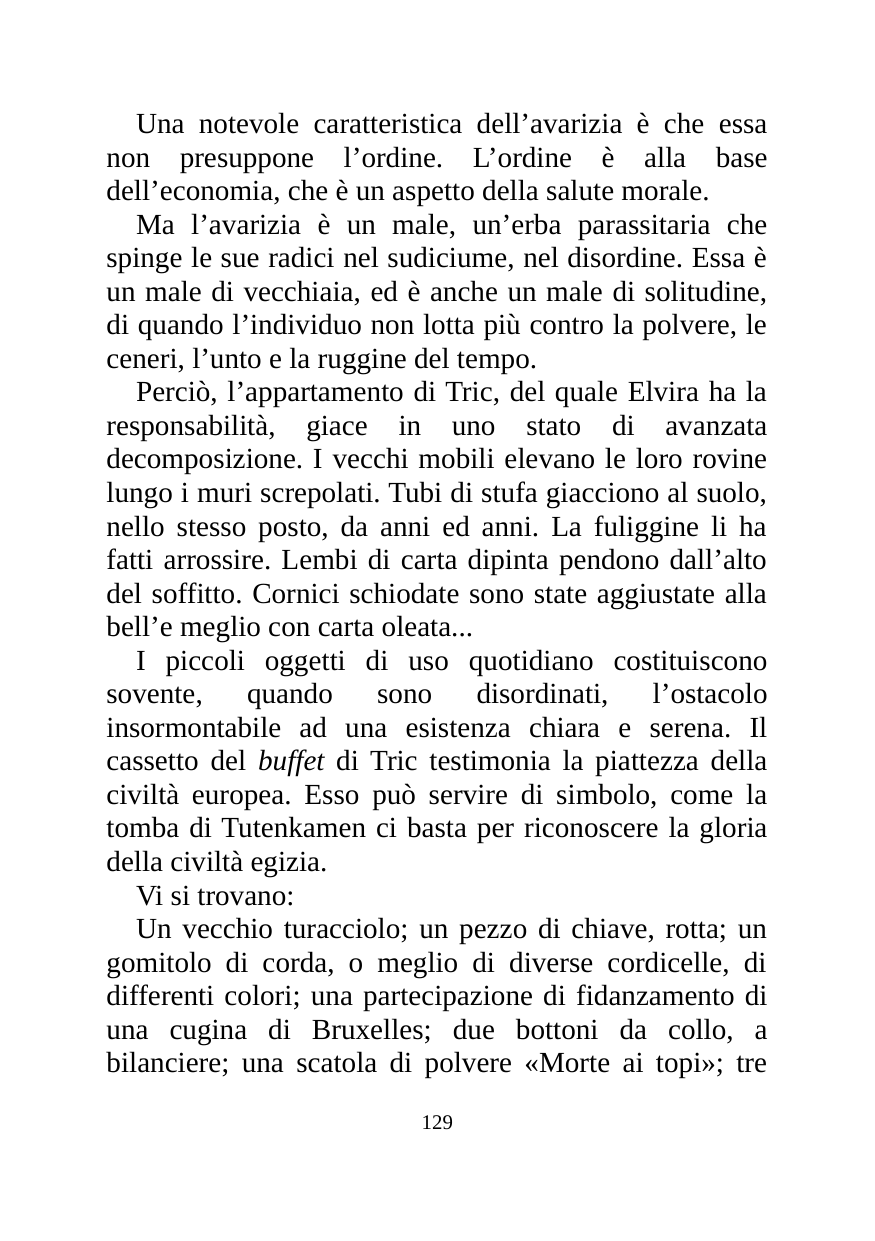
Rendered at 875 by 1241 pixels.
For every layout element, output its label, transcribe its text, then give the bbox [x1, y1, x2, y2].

text Ma l’avarizia è un male, un’erba parassitaria che spinge le sue radici nel sudiciume, nel disordine. Essa è un male di vecchiaia, ed è anche un male di solitudine, di quando l’individuo non lotta più contro la polvere, le ceneri, l’unto e la ruggine del tempo. [106, 207, 768, 374]
text I piccoli oggetti di uso quotidiano costituiscono sovente, quando sono disordinati, l’ostacolo insormontabile ad una esistenza chiara e serena. Il cassetto del buffet di Tric testimonia la piattezza della civiltà europea. Esso può servire di simbolo, come la tomba di Tutenkamen ci basta per riconoscere la gloria della civiltà egizia. [106, 643, 768, 878]
text Una notevole caratteristica dell’avarizia è che essa non presuppone l’ordine. L’ordine è alla base dell’economia, che è un aspetto della salute morale. [106, 106, 768, 207]
text Perciò, l’appartamento di Tric, del quale Elvira ha la responsabilità, giace in uno stato di avanzata decomposizione. I vecchi mobili elevano le loro rovine lungo i muri screpolati. Tubi di stufa giacciono al suolo, nello stesso posto, da anni ed anni. La fuliggine li ha fatti arrossire. Lembi di carta dipinta pendono dall’alto del soffitto. Cornici schiodate sono state aggiustate alla bell’e meglio con carta oleata... [106, 374, 768, 643]
text Vi si trovano: [106, 878, 768, 911]
text Un vecchio turacciolo; un pezzo di chiave, rotta; un gomitolo di corda, o meglio di diverse cordicelle, di differenti colori; una partecipazione di fidanzamento di una cugina di Bruxelles; due bottoni da collo, a bilanciere; una scatola di polvere «Morte ai topi»; tre [106, 911, 768, 1079]
